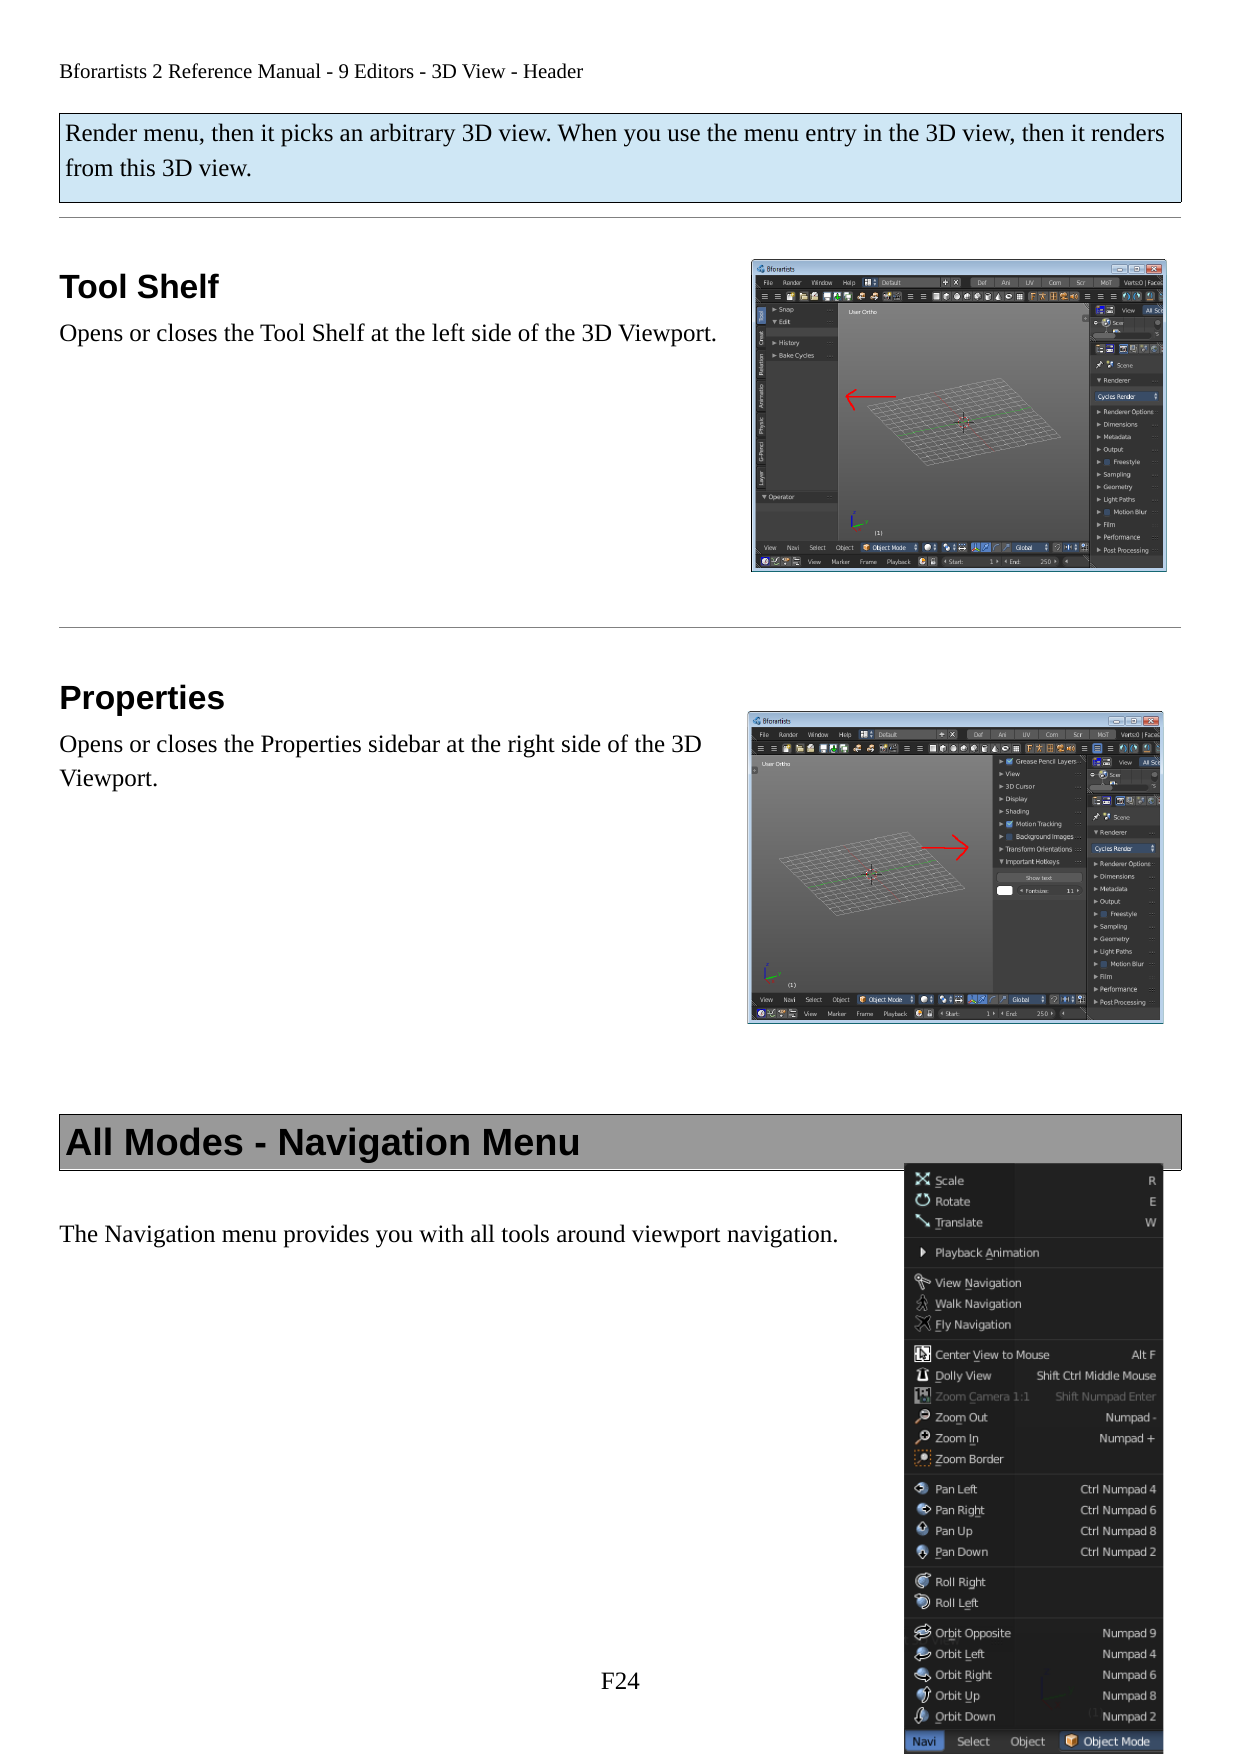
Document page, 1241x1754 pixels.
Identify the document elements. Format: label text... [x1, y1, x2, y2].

text The Navigation menu provides you with all tools around viewport navigation. [59, 1219, 904, 1247]
subtitle [1167, 267, 1181, 306]
picture [747, 711, 1164, 1024]
picture [751, 259, 1167, 572]
subtitle Properties [59, 678, 1181, 716]
table_cell Render menu, then it picks an arbitrary 3D view. When you use the menu entry in the 3D view, then it renders from this 3D view. [60, 114, 1181, 202]
picture [904, 1163, 1164, 1754]
text Opens or closes the Properties sidebar at the right side of the 3D Viewport. [59, 729, 747, 792]
subtitle Tool Shelf [59, 267, 751, 306]
table_header All Modes - Navigation Menu [60, 1115, 1181, 1169]
text Opens or closes the Tool Shelf at the left side of the 3D Viewport. [59, 318, 751, 347]
